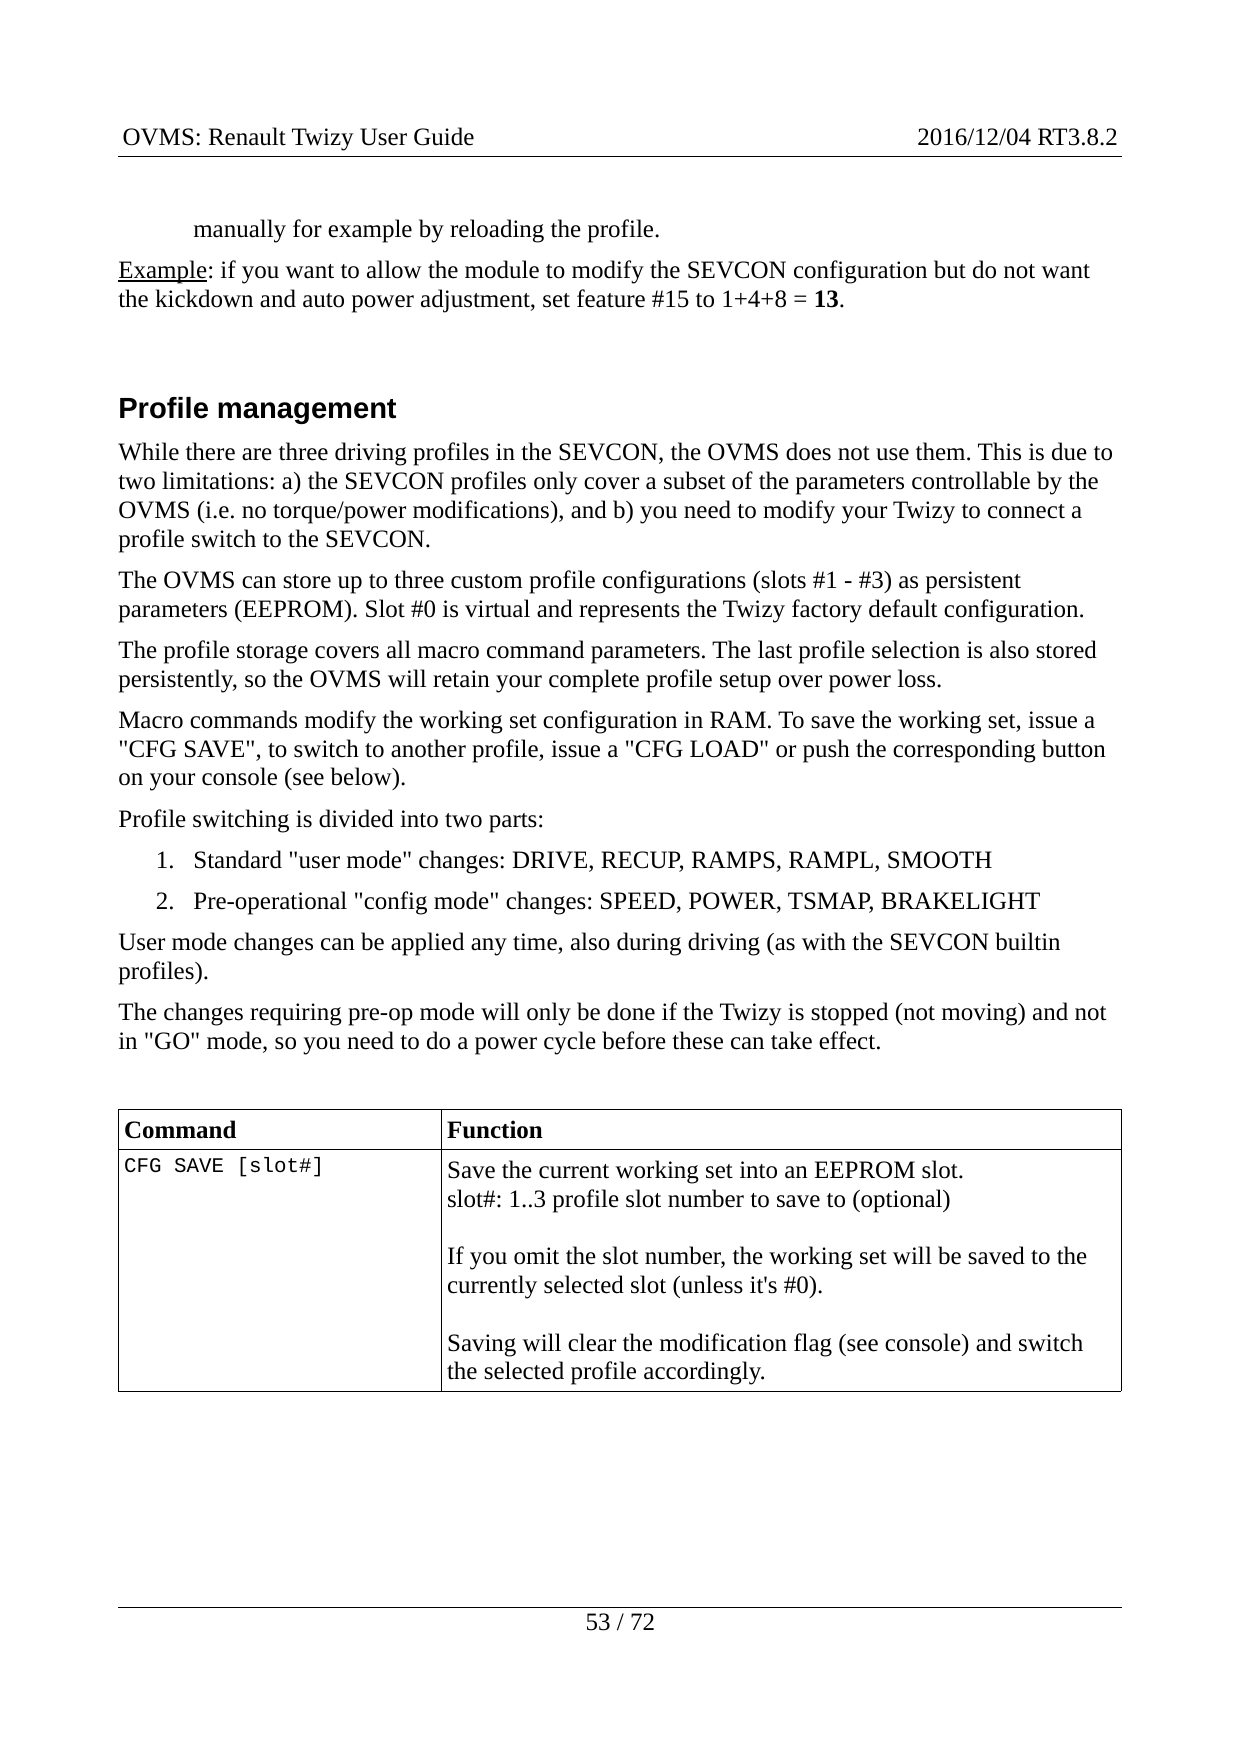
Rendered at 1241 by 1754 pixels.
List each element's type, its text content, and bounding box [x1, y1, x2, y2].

table_cell Save the current working set into an EEPROM slot. slot#: 1..3 profile slot number to save to (optional) If you omit the slot number, the working set will be saved to the currently selected slot (unless it's #0). Saving will clear the modification flag (see console) and switch the selected profile accordingly. [442, 1150, 1121, 1391]
list Pre-operational "config mode" changes: SPEED, POWER, TSMAP, BRAKELIGHT [156, 886, 1122, 915]
list Standard "user mode" changes: DRIVE, RECUP, RAMPS, RAMPL, SMOOTH [156, 845, 1122, 874]
text While there are three driving profiles in the SEVCON, the OVMS does not use them. This is due to two limitations: a) the SEVCON profiles only cover a subset of the parameters controllable by the OVMS (i.e. no torque/power modifications), and b) you need to modify your Twizy to connect a profile switch to the SEVCON. [118, 437, 1122, 552]
text Macro commands modify the working set configuration in RAM. To save the working set, issue a "CFG SAVE", to switch to another profile, issue a "CFG LOAD" or push the corresponding button on your console (see below). [118, 705, 1122, 791]
text User mode changes can be applied any time, also during driving (as with the SEVCON builtin profiles). [118, 927, 1122, 985]
text The OVMS can store up to three custom profile configurations (slots #1 - #3) as persistent parameters (EEPROM). Slot #0 is virtual and represents the Twizy factory default configuration. [118, 565, 1122, 622]
text Profile switching is divided into two parts: [118, 804, 1122, 832]
text The profile storage covers all macro command parameters. The last profile selection is also stored persistently, so the OVMS will retain your complete profile setup over power loss. [118, 635, 1122, 692]
subtitle Profile management [118, 391, 1122, 425]
text The changes requiring pre-op mode will only be done if the Twizy is stopped (not moving) and not in "GO" mode, so you need to do a power cycle before these can take effect. [118, 997, 1122, 1055]
text Example: if you want to allow the module to modify the SEVCON configuration but do not want the kickdown and auto power adjustment, set feature #15 to 1+4+8 = 13. [118, 255, 1122, 313]
table_cell CFG SAVE [slot#] [119, 1150, 441, 1391]
table_header Function [442, 1110, 1121, 1149]
table_header Command [119, 1110, 441, 1149]
list manually for example by reloading the profile. [156, 214, 1122, 243]
